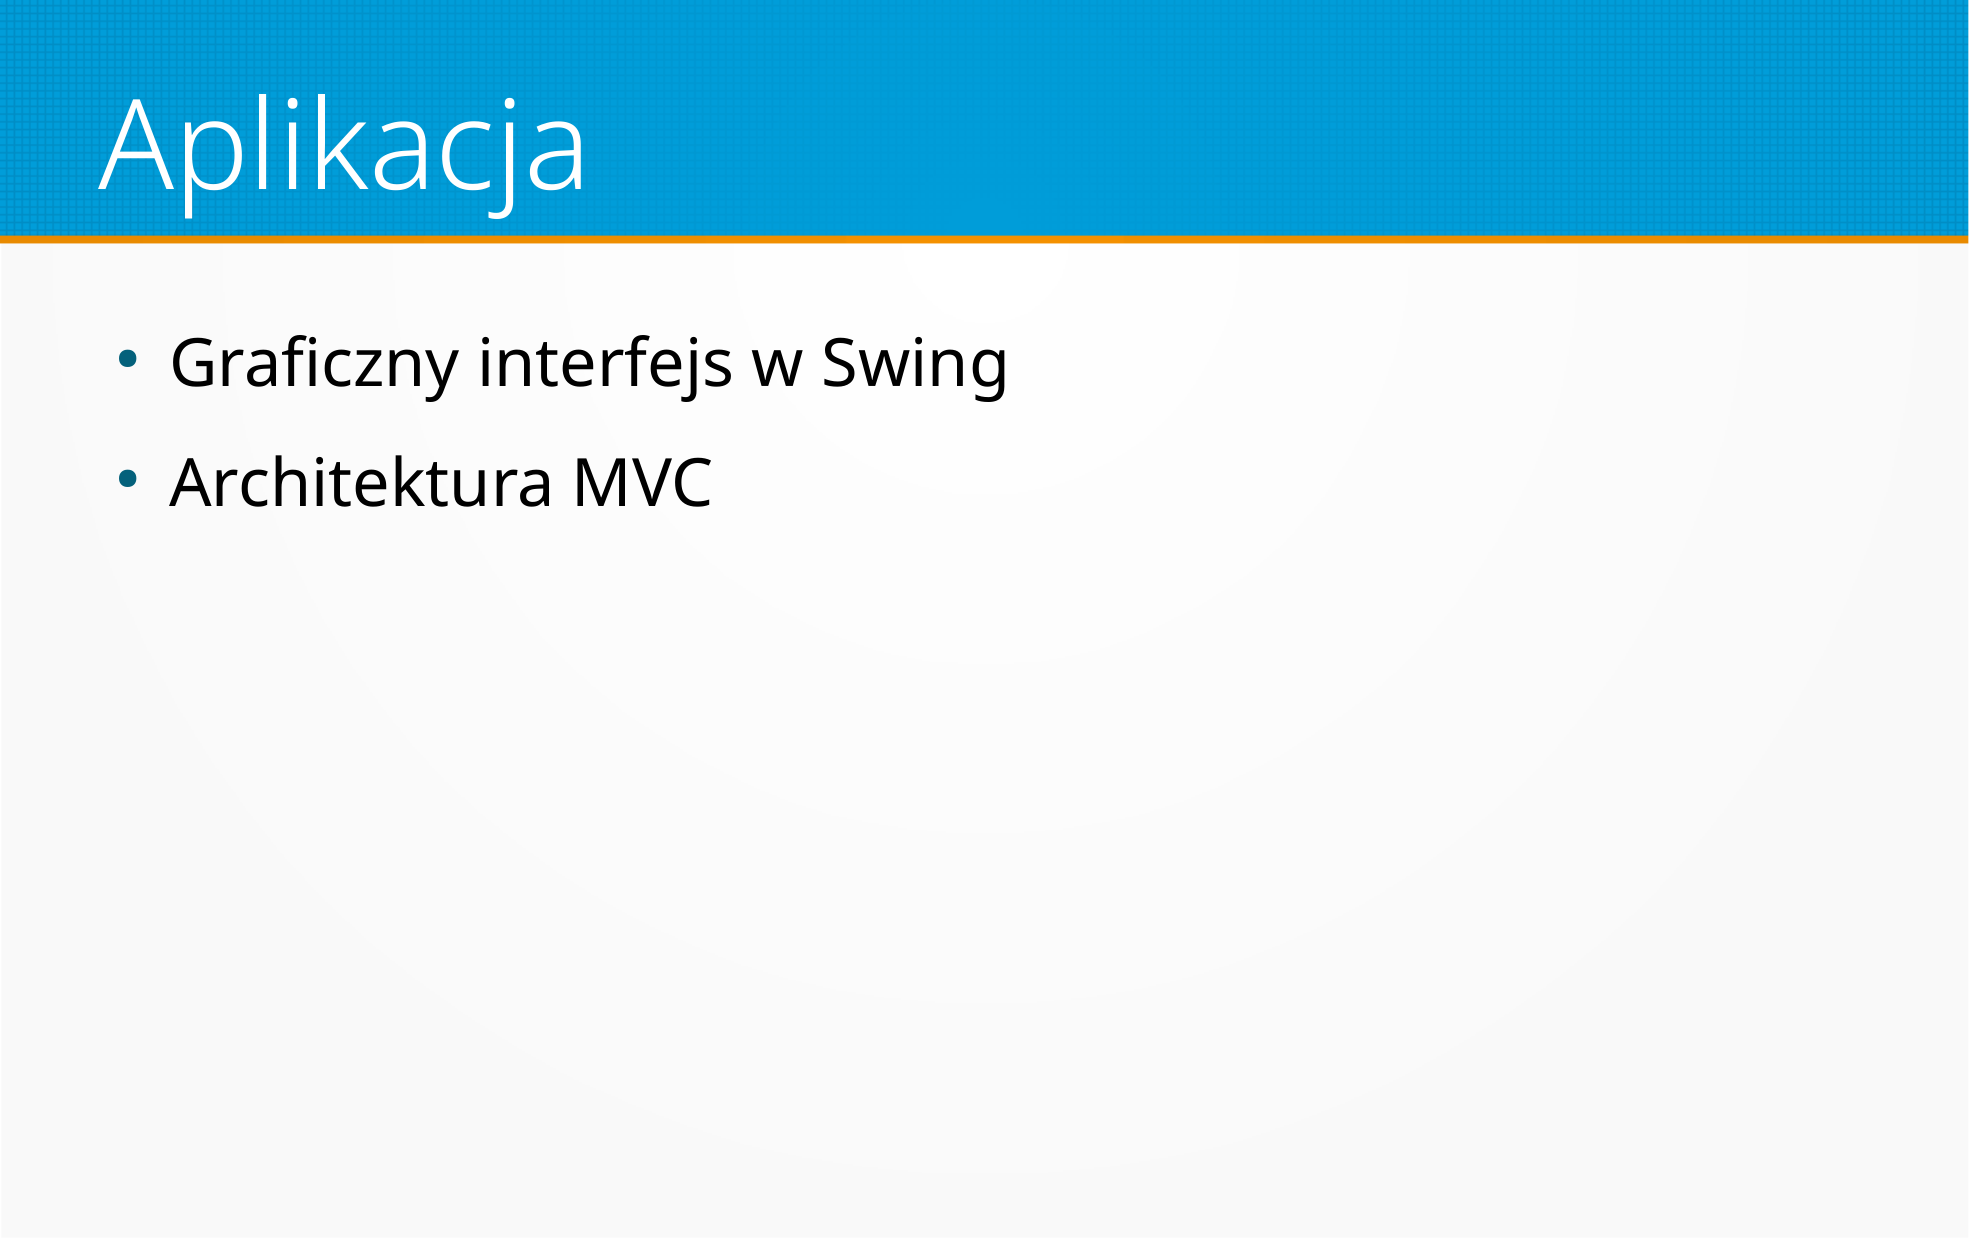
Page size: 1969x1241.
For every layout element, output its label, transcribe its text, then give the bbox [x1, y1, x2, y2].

title Aplikacja [98, 19, 1870, 227]
list Graficzny interfejs w Swing Architektura MVC [98, 315, 1860, 1080]
picture [0, 236, 1969, 1241]
